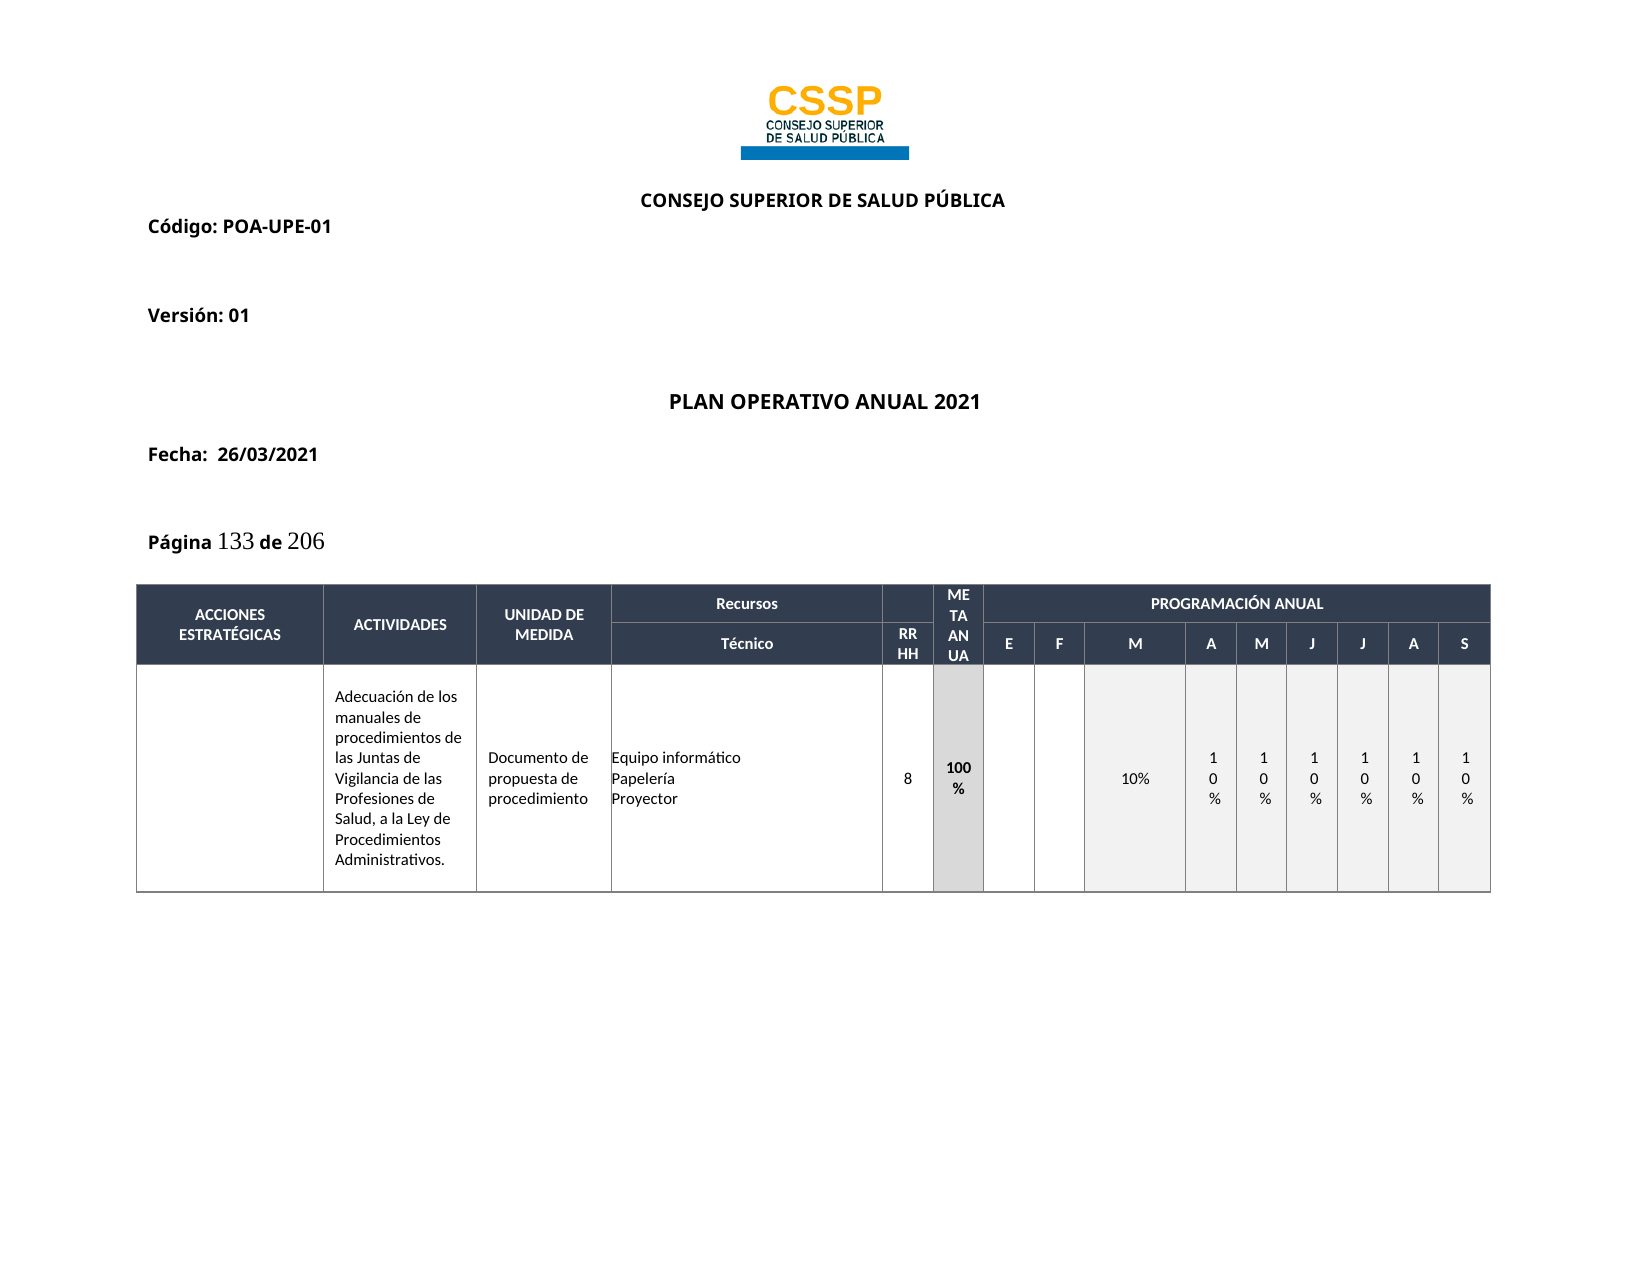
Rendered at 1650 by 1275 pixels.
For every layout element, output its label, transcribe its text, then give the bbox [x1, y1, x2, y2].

table_cell [984, 665, 1034, 891]
table_cell 10% [1439, 665, 1490, 891]
table_cell A [1389, 623, 1438, 664]
table_cell 8 [883, 665, 933, 891]
table_header ACCIONES ESTRATÉGICAS [137, 585, 323, 664]
table_header PROGRAMACIÓN ANUAL [984, 585, 1490, 622]
table_cell [1035, 665, 1084, 891]
table_cell A [1186, 623, 1236, 664]
table_cell 10% [1287, 665, 1337, 891]
table_cell [137, 665, 323, 891]
table_cell 10% [1186, 665, 1236, 891]
picture [740, 73, 910, 160]
table_cell 100% [934, 665, 983, 891]
table_header ACTIVIDADES [324, 585, 476, 664]
table_cell F [1035, 623, 1084, 664]
table_header [883, 585, 933, 622]
table_cell 10% [1237, 665, 1286, 891]
table_cell 10% [1085, 665, 1185, 891]
table_cell 10% [1338, 665, 1388, 891]
table_cell Técnico [612, 623, 882, 664]
table_cell Equipo informático Papelería Proyector [612, 665, 882, 891]
table_cell Adecuación de los manuales de procedimientos de las Juntas de Vigilancia de las Profesiones de Salud, a la Ley de Procedimientos Administrativos. [324, 665, 476, 891]
table_cell RRHH [883, 623, 933, 664]
table_header UNIDAD DE MEDIDA [477, 585, 611, 664]
table_header Recursos [612, 585, 882, 622]
table_cell S [1439, 623, 1490, 664]
table_cell M [1237, 623, 1286, 664]
table_cell E [984, 623, 1034, 664]
table_header META ANUAL [934, 585, 983, 664]
table_cell J [1338, 623, 1388, 664]
table_cell M [1085, 623, 1185, 664]
table_cell Documento de propuesta de procedimiento [477, 665, 611, 891]
table_cell J [1287, 623, 1337, 664]
table_cell 10% [1389, 665, 1438, 891]
